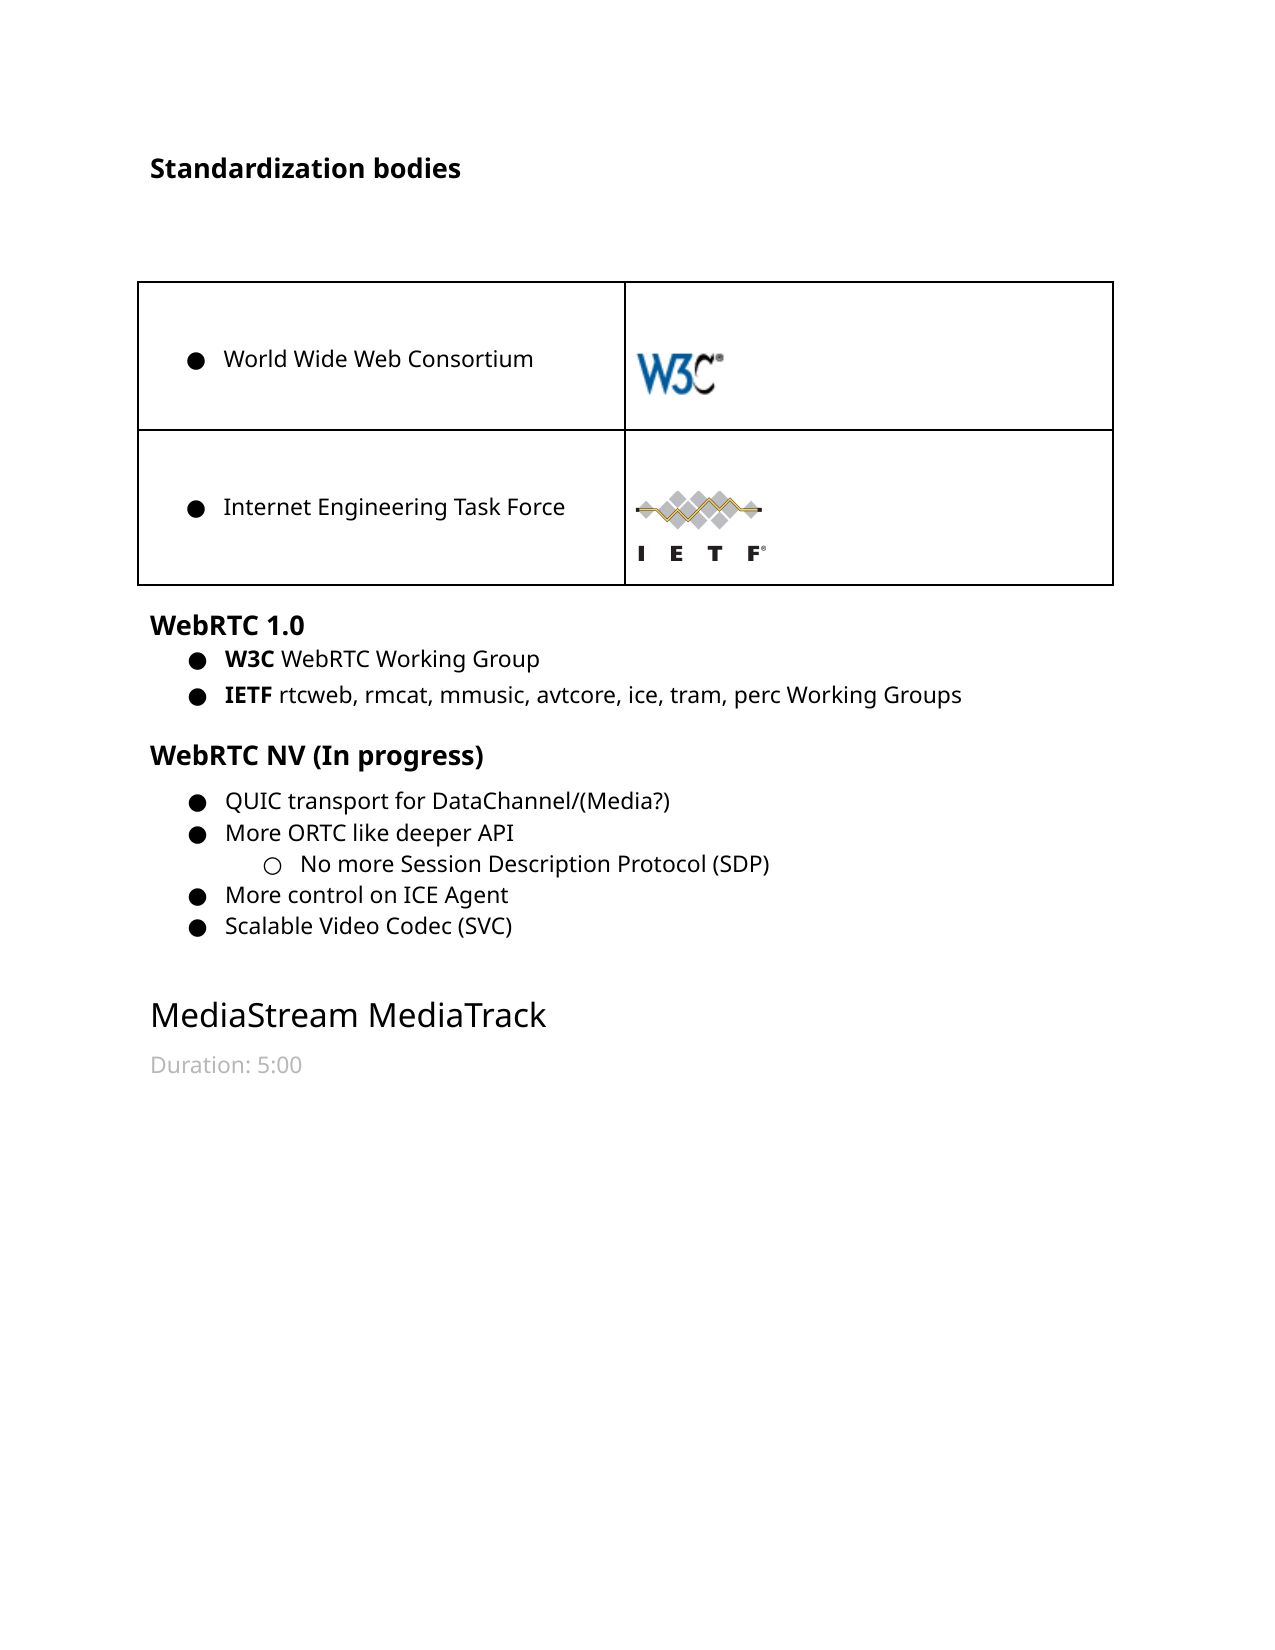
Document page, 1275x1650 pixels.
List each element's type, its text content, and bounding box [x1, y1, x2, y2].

subtitle WebRTC NV (In progress) [150, 736, 1125, 773]
picture [635, 491, 766, 561]
list QUIC transport for DataChannel/(Media?) [187, 785, 1125, 817]
text Duration: 5:00 [150, 1049, 1125, 1081]
table_header [626, 283, 1112, 428]
list More ORTC like deeper API [187, 817, 1125, 848]
list No more Session Description Protocol (SDP) [262, 848, 1125, 879]
subtitle Standardization bodies [150, 150, 1125, 187]
list W3C WebRTC Working Group [187, 643, 1125, 674]
list More control on ICE Agent [187, 879, 1125, 910]
table_cell Internet Engineering Task Force [139, 431, 624, 583]
list Scalable Video Codec (SVC) [187, 910, 1125, 942]
picture [635, 343, 727, 406]
list IETF rtcweb, rmcat, mmusic, avtcore, ice, tram, perc Working Groups [187, 679, 1125, 710]
subtitle MediaStream MediaTrack [150, 992, 1125, 1037]
subtitle WebRTC 1.0 [150, 606, 1125, 643]
table_cell [626, 431, 1112, 583]
table_header World Wide Web Consortium [139, 283, 624, 428]
